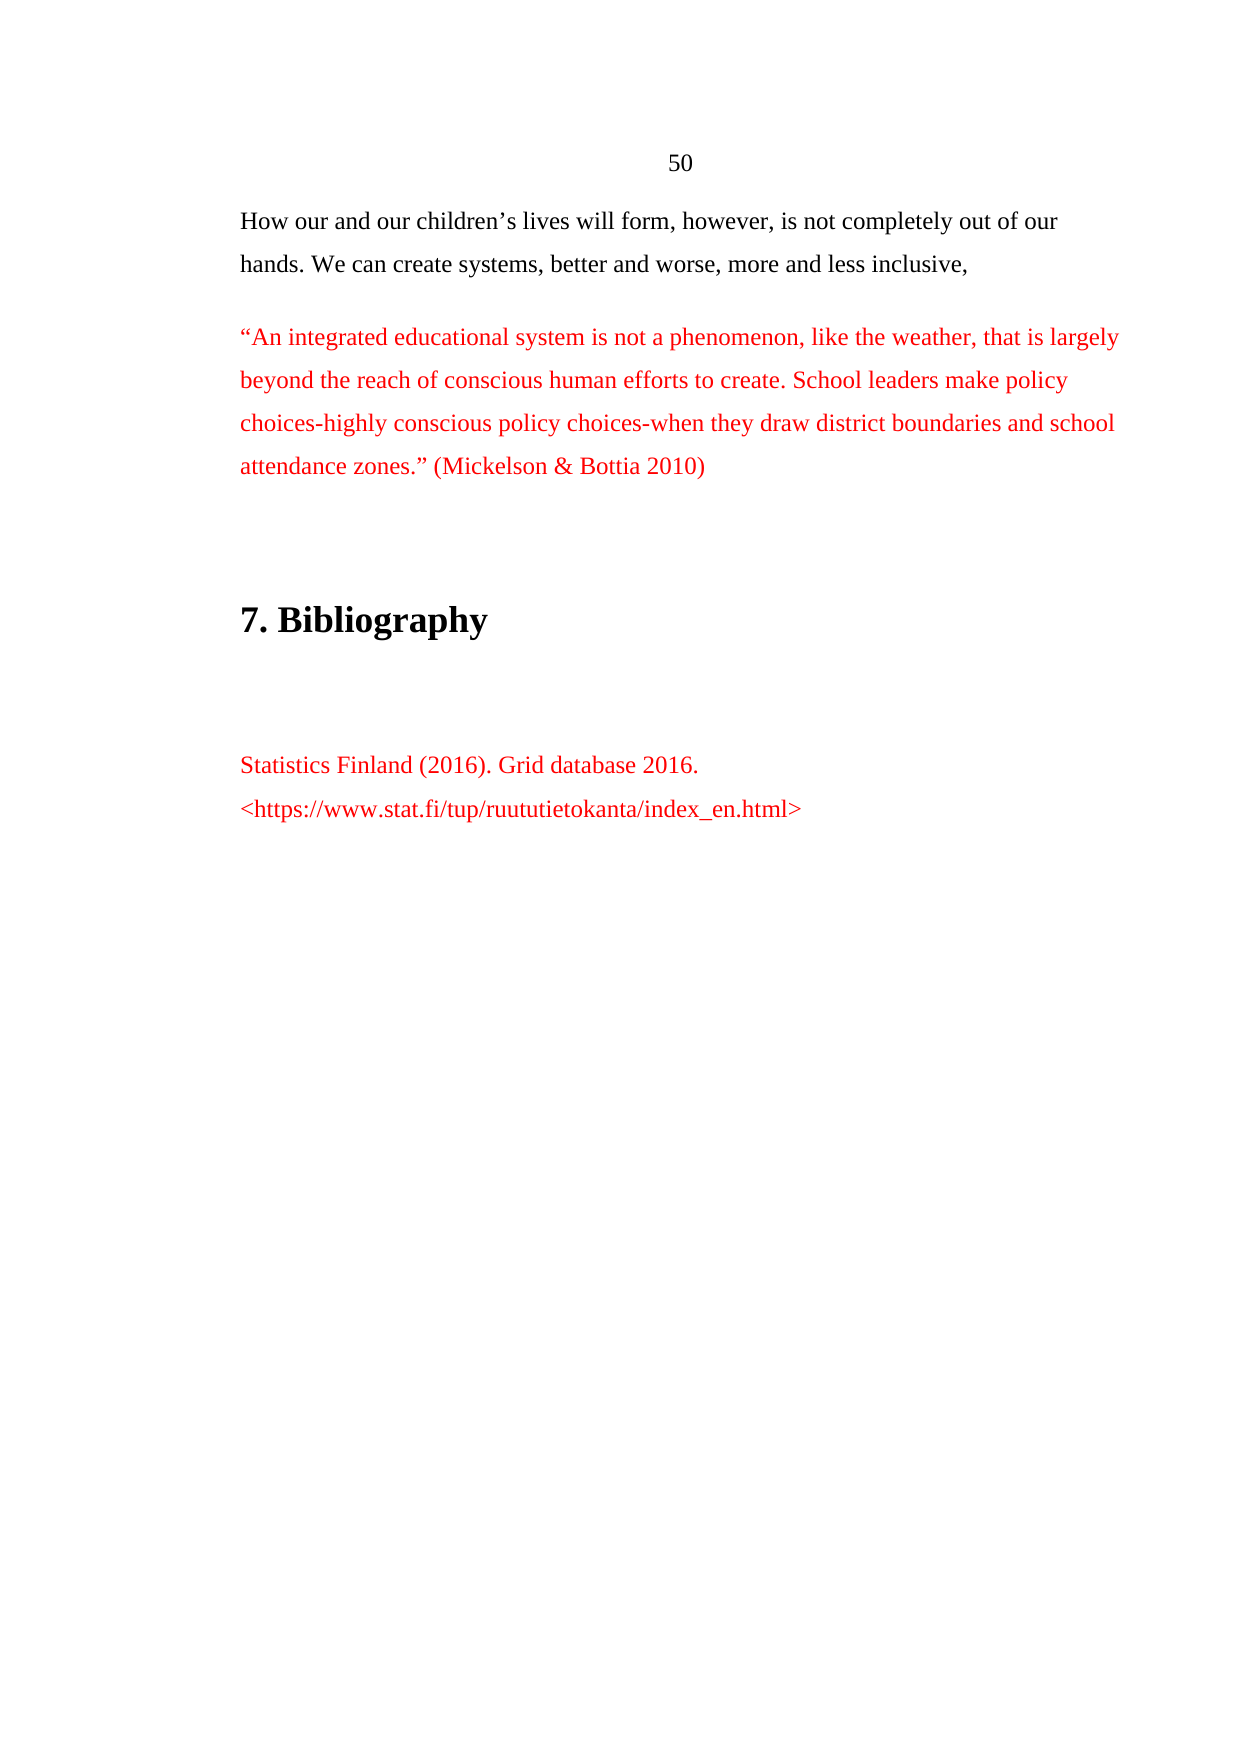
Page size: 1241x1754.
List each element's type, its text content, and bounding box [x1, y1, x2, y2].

text Statistics Finland (2016). Grid database 2016. <https://www.stat.fi/tup/ruututietokanta/index_en.html> [240, 751, 1121, 822]
text How our and our children’s lives will form, however, is not completely out of our hands. We can create systems, better and worse, more and less inclusive, [240, 206, 1121, 278]
text “An integrated educational system is not a phenomenon, like the weather, that is largely beyond the reach of conscious human efforts to create. School leaders make policy choices-highly conscious policy choices-when they draw district boundaries and school attendance zones.” (Mickelson & Bottia 2010) [240, 322, 1121, 480]
subtitle 7. Bibliography [240, 598, 1121, 641]
